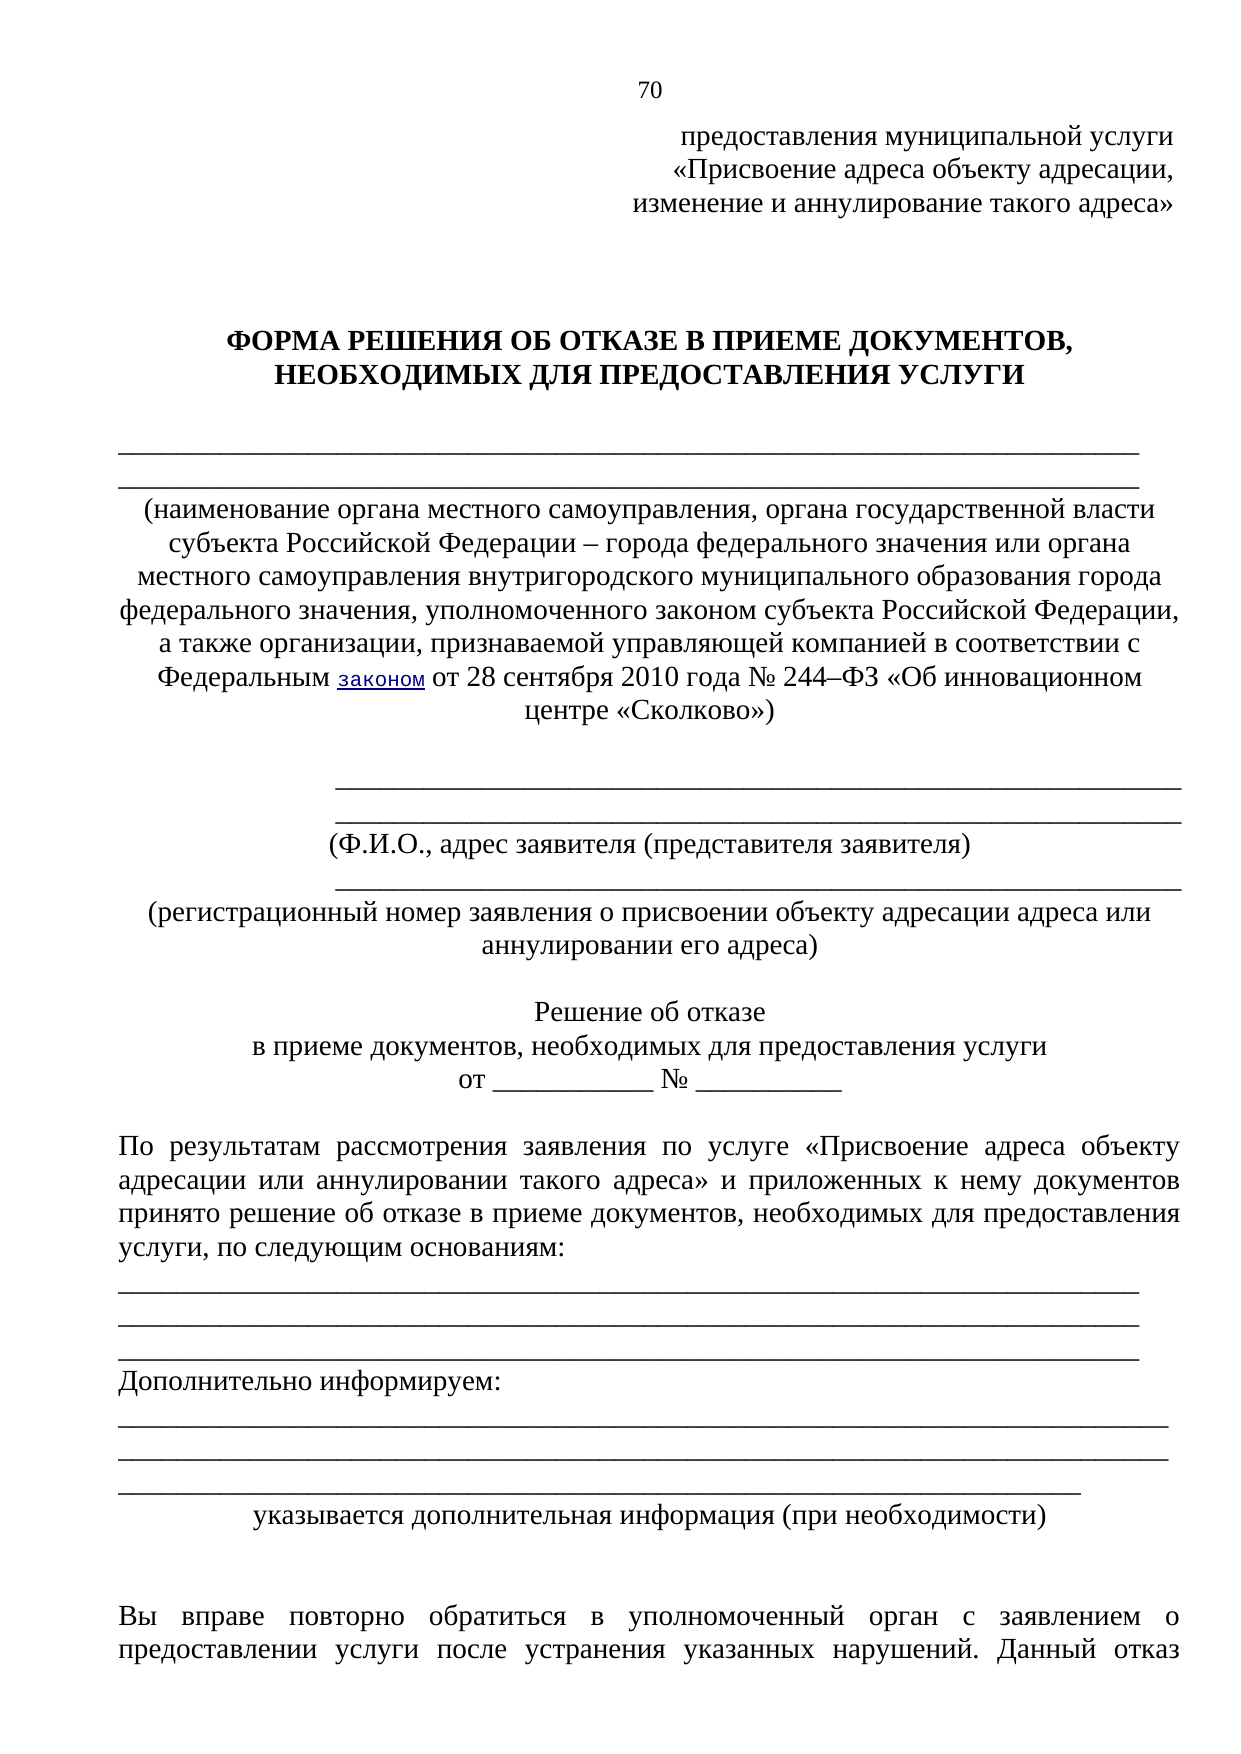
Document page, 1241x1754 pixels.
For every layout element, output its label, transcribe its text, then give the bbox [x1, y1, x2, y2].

text __________________________________________________________________________________________________________________________________________________________________________________________________________________ [118, 1397, 1181, 1497]
text ______________________________________________________________________ [118, 1263, 1181, 1296]
text По результатам рассмотрения заявления по услуге «Присвоение адреса объекту адресации или аннулировании такого адреса» и приложенных к нему документов принято решение об отказе в приеме документов, необходимых для предоставления услуги, по следующим основаниям: [118, 1128, 1181, 1263]
text Решение об отказе [118, 994, 1181, 1028]
text в приеме документов, необходимых для предоставления услуги [118, 1028, 1181, 1061]
text предоставления муниципальной услуги «Присвоение адреса объекту адресации, изменение и аннулирование такого адреса» [118, 118, 1181, 252]
text (наименование органа местного самоуправления, органа государственной власти субъекта Российской Федерации – города федерального значения или органа местного самоуправления внутригородского муниципального образования города федерального значения, уполномоченного законом субъекта Российской Федерации, а также организации, признаваемой управляющей компанией в соответствии с Федеральным законом от 28 сентября 2010 года № 244–ФЗ «Об инновационном центре «Сколково») [118, 491, 1181, 726]
text от ___________ № __________ [118, 1061, 1181, 1095]
text указывается дополнительная информация (при необходимости) [118, 1497, 1181, 1531]
text ______________________________________________________________________ [118, 1330, 1181, 1363]
text (Ф.И.О., адрес заявителя (представителя заявителя) [118, 827, 1181, 860]
text ______________________________________________________________________ [118, 424, 1181, 458]
text ______________________________________________________________________ [118, 1296, 1181, 1330]
text (регистрационный номер заявления о присвоении объекту адресации адреса или аннулировании его адреса) [118, 894, 1181, 961]
text ______________________________________________________________________ [118, 458, 1181, 491]
text Вы вправе повторно обратиться в уполномоченный орган с заявлением о предоставлении услуги после устранения указанных нарушений. Данный отказ [118, 1598, 1181, 1665]
text __________________________________________________________ [118, 793, 1181, 827]
text __________________________________________________________ [118, 860, 1181, 894]
subtitle ФОРМА РЕШЕНИЯ ОБ ОТКАЗЕ В ПРИЕМЕ ДОКУМЕНТОВ, НЕОБХОДИМЫХ ДЛЯ ПРЕДОСТАВЛЕНИЯ УСЛУГИ [118, 323, 1181, 391]
text Дополнительно информируем: [118, 1363, 1181, 1397]
text __________________________________________________________ [118, 759, 1181, 793]
